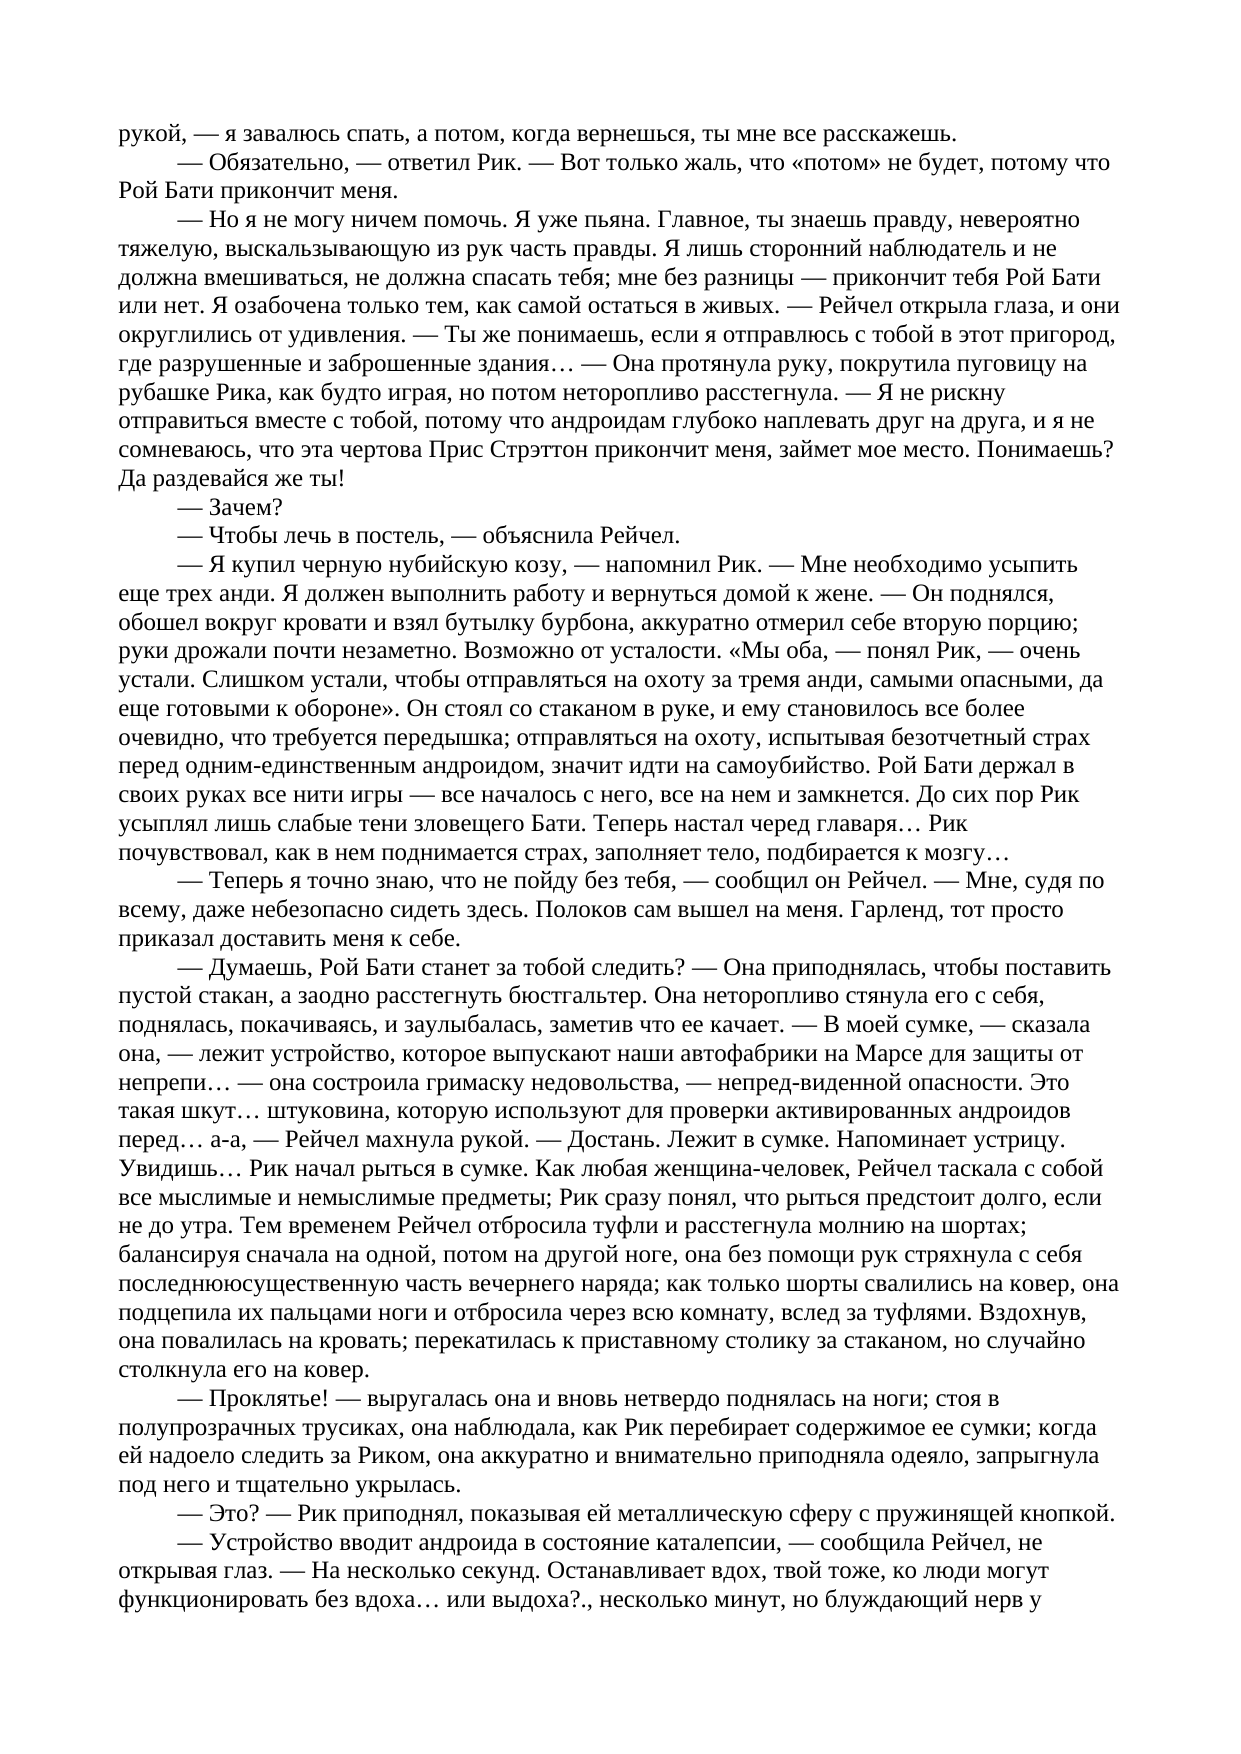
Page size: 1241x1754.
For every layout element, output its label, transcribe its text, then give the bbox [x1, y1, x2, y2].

text — Чтобы лечь в постель, — объяснила Рейчел. [118, 521, 1122, 549]
text — Я купил черную нубийскую козу, — напомнил Рик. — Мне необходимо усыпить еще трех анди. Я должен выполнить работу и вернуться домой к жене. — Он поднялся, обошел вокруг кровати и взял бутылку бурбона, аккуратно отмерил себе вторую порцию; руки дрожали почти незаметно. Возможно от усталости. «Мы оба, — понял Рик, — очень устали. Слишком устали, чтобы отправляться на охоту за тремя анди, самыми опасными, да еще готовыми к обороне». Он стоял со стаканом в руке, и ему становилось все более очевидно, что требуется передышка; отправляться на охоту, испытывая безотчетный страх перед одним-единственным андроидом, значит идти на самоубийство. Рой Бати держал в своих руках все нити игры — все началось с него, все на нем и замкнется. До сих пор Рик усыплял лишь слабые тени зловещего Бати. Теперь настал черед главаря… Рик почувствовал, как в нем поднимается страх, заполняет тело, подбирается к мозгу… [118, 549, 1122, 866]
text — Думаешь, Рой Бати станет за тобой следить? — Она приподнялась, чтобы поставить пустой стакан, а заодно расстегнуть бюстгальтер. Она неторопливо стянула его с себя, поднялась, покачиваясь, и заулыбалась, заметив что ее качает. — В моей сумке, — сказала она, — лежит устройство, которое выпускают наши автофабрики на Марсе для защиты от непрепи… — она состроила гримаску недовольства, — непред-виденной опасности. Это такая шкут… штуковина, которую используют для проверки активированных андроидов перед… а-а, — Рейчел махнула рукой. — Достань. Лежит в сумке. Напоминает устрицу. Увидишь… Рик начал рыться в сумке. Как любая женщина-человек, Рейчел таскала с собой все мыслимые и немыслимые предметы; Рик сразу понял, что рыться предстоит долго, если не до утра. Тем временем Рейчел отбросила туфли и расстегнула молнию на шортах; балансируя сначала на одной, потом на другой ноге, она без помощи рук стряхнула с себя последнююсущественную часть вечернего наряда; как только шорты свалились на ковер, она подцепила их пальцами ноги и отбросила через всю комнату, вслед за туфлями. Вздохнув, она повалилась на кровать; перекатилась к приставному столику за стаканом, но случайно столкнула его на ковер. [118, 952, 1122, 1383]
text — Проклятье! — выругалась она и вновь нетвердо поднялась на ноги; стоя в полупрозрачных трусиках, она наблюдала, как Рик перебирает содержимое ее сумки; когда ей надоело следить за Риком, она аккуратно и внимательно приподняла одеяло, запрыгнула под него и тщательно укрылась. [118, 1383, 1122, 1498]
text — Но я не могу ничем помочь. Я уже пьяна. Главное, ты знаешь правду, невероятно тяжелую, выскальзывающую из рук часть правды. Я лишь сторонний наблюдатель и не должна вмешиваться, не должна спасать тебя; мне без разницы — прикончит тебя Рой Бати или нет. Я озабочена только тем, как самой остаться в живых. — Рейчел открыла глаза, и они округлились от удивления. — Ты же понимаешь, если я отправлюсь с тобой в этот пригород, где разрушенные и заброшенные здания… — Она протянула руку, покрутила пуговицу на рубашке Рика, как будто играя, но потом неторопливо расстегнула. — Я не рискну отправиться вместе с тобой, потому что андроидам глубоко наплевать друг на друга, и я не сомневаюсь, что эта чертова Прис Стрэттон прикончит меня, займет мое место. Понимаешь? Да раздевайся же ты! [118, 204, 1122, 492]
text — Это? — Рик приподнял, показывая ей металлическую сферу с пружинящей кнопкой. [118, 1498, 1122, 1527]
text — Устройство вводит андроида в состояние каталепсии, — сообщила Рейчел, не открывая глаз. — На несколько секунд. Останавливает вдох, твой тоже, ко люди могут функционировать без вдоха… или выдоха?., несколько минут, но блуждающий нерв у [118, 1527, 1122, 1613]
text — Обязательно, — ответил Рик. — Вот только жаль, что «потом» не будет, потому что Рой Бати прикончит меня. [118, 147, 1122, 204]
text рукой, — я завалюсь спать, а потом, когда вернешься, ты мне все расскажешь. [118, 118, 1122, 147]
text — Теперь я точно знаю, что не пойду без тебя, — сообщил он Рейчел. — Мне, судя по всему, даже небезопасно сидеть здесь. Полоков сам вышел на меня. Гарленд, тот просто приказал доставить меня к себе. [118, 866, 1122, 952]
text — Зачем? [118, 492, 1122, 521]
